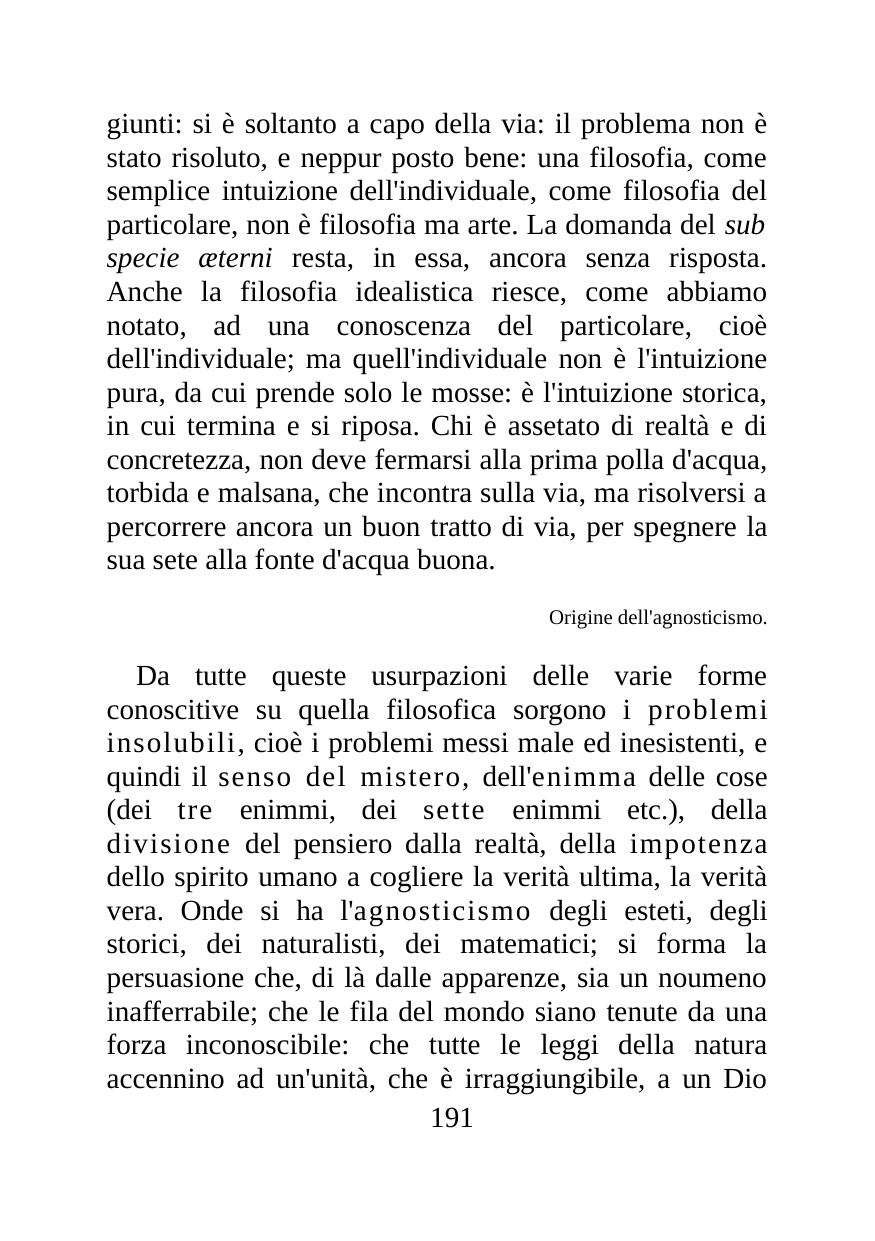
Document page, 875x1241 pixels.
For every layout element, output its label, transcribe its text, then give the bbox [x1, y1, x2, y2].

text Origine dell'agnosticismo. [106, 605, 768, 629]
text giunti: si è soltanto a capo della via: il problema non è stato risoluto, e neppur posto bene: una filosofia, come semplice intuizione dell'individuale, come filosofia del particolare, non è filosofia ma arte. La domanda del sub specie æterni resta, in essa, ancora senza risposta. Anche la filosofia idealistica riesce, come abbiamo notato, ad una conoscenza del particolare, cioè dell'individuale; ma quell'individuale non è l'intuizione pura, da cui prende solo le mosse: è l'intuizione storica, in cui termina e si riposa. Chi è assetato di realtà e di concretezza, non deve fermarsi alla prima polla d'acqua, torbida e malsana, che incontra sulla via, ma risolversi a percorrere ancora un buon tratto di via, per spegnere la sua sete alla fonte d'acqua buona. [106, 106, 768, 576]
text Da tutte queste usurpazioni delle varie forme conoscitive su quella filosofica sorgono i problemi insolubili, cioè i problemi messi male ed inesistenti, e quindi il senso del mistero, dell'enimma delle cose (dei tre enimmi, dei sette enimmi etc.), della divisione del pensiero dalla realtà, della impotenza dello spirito umano a cogliere la verità ultima, la verità vera. Onde si ha l'agnosticismo degli esteti, degli storici, dei naturalisti, dei matematici; si forma la persuasione che, di là dalle apparenze, sia un noumeno inafferrabile; che le fila del mondo siano tenute da una forza inconoscibile: che tutte le leggi della natura accennino ad un'unità, che è irraggiungibile, a un Dio [106, 658, 768, 1094]
